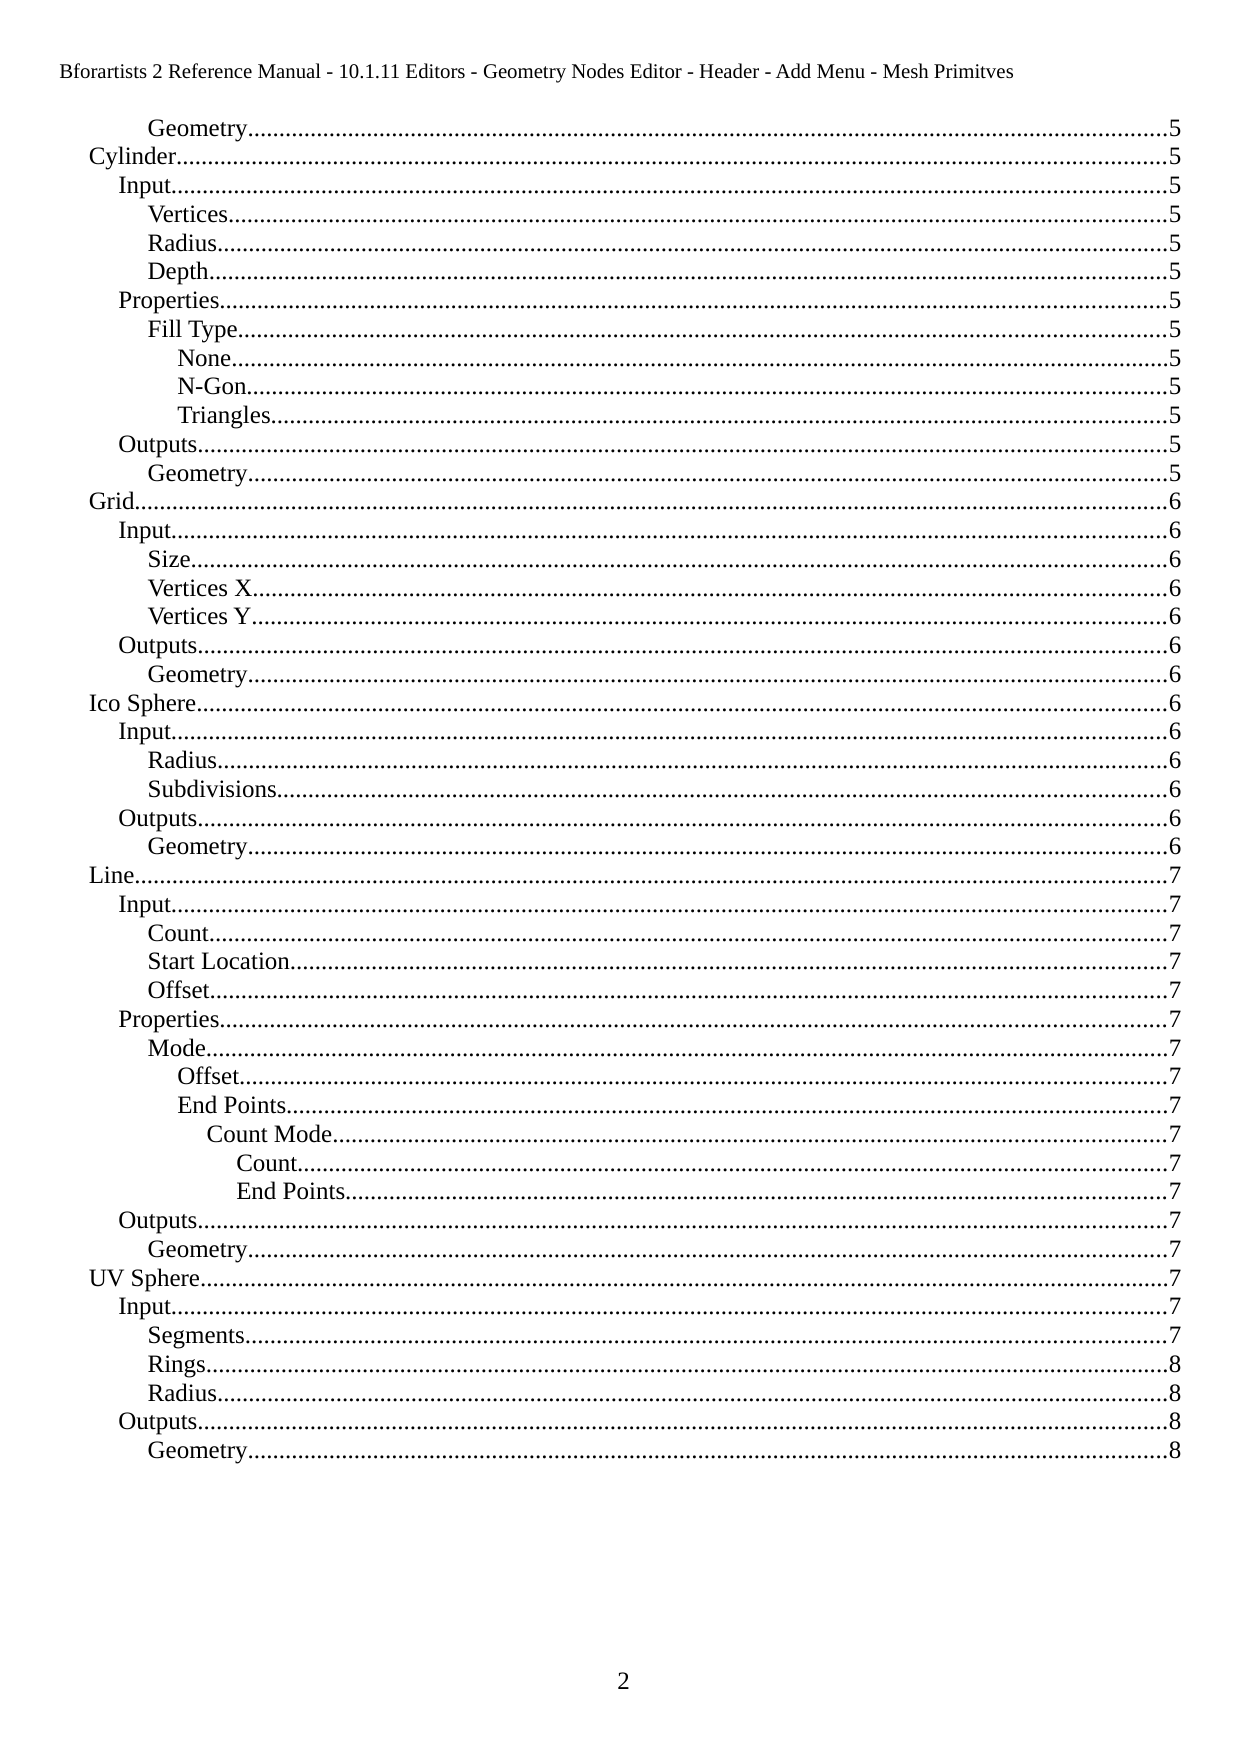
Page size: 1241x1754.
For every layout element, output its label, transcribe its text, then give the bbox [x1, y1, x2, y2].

text Outputs 8 [118, 1406, 1181, 1435]
text Geometry 6 [147, 831, 1181, 860]
text Properties 5 [118, 285, 1181, 314]
text Geometry 8 [147, 1435, 1181, 1464]
text End Points 7 [236, 1176, 1181, 1205]
text Input 7 [118, 889, 1181, 918]
text Count 7 [147, 918, 1181, 946]
text UV Sphere 7 [88, 1263, 1181, 1291]
text Radius 8 [147, 1378, 1181, 1406]
text Input 5 [118, 170, 1181, 199]
text Input 6 [118, 515, 1181, 544]
text Count 7 [236, 1148, 1181, 1176]
text Input 7 [118, 1291, 1181, 1320]
text Outputs 6 [118, 630, 1181, 659]
text Vertices 5 [147, 199, 1181, 228]
text Segments 7 [147, 1320, 1181, 1349]
text Vertices X 6 [147, 573, 1181, 601]
text Rings 8 [147, 1349, 1181, 1378]
text Geometry 5 [147, 458, 1181, 486]
text None 5 [177, 343, 1181, 371]
text Vertices Y 6 [147, 601, 1181, 630]
text End Points 7 [177, 1090, 1181, 1119]
text N-Gon 5 [177, 371, 1181, 400]
text Mode 7 [147, 1033, 1181, 1061]
text Subdivisions 6 [147, 774, 1181, 803]
text Outputs 6 [118, 803, 1181, 831]
text Count Mode 7 [206, 1119, 1181, 1148]
text Radius 6 [147, 745, 1181, 774]
text Depth 5 [147, 256, 1181, 285]
text Geometry 6 [147, 659, 1181, 688]
text Geometry 5 [147, 113, 1181, 141]
text Offset 7 [147, 975, 1181, 1004]
text Triangles 5 [177, 400, 1181, 429]
text Geometry 7 [147, 1234, 1181, 1263]
text Properties 7 [118, 1004, 1181, 1033]
text Radius 5 [147, 228, 1181, 256]
text Input 6 [118, 716, 1181, 745]
text Size 6 [147, 544, 1181, 573]
text Outputs 7 [118, 1205, 1181, 1234]
text Grid 6 [88, 486, 1181, 515]
text Ico Sphere 6 [88, 688, 1181, 716]
text Start Location 7 [147, 946, 1181, 975]
text Line 7 [88, 860, 1181, 889]
text Offset 7 [177, 1061, 1181, 1090]
text Cylinder 5 [88, 141, 1181, 170]
text Outputs 5 [118, 429, 1181, 458]
text Fill Type 5 [147, 314, 1181, 343]
